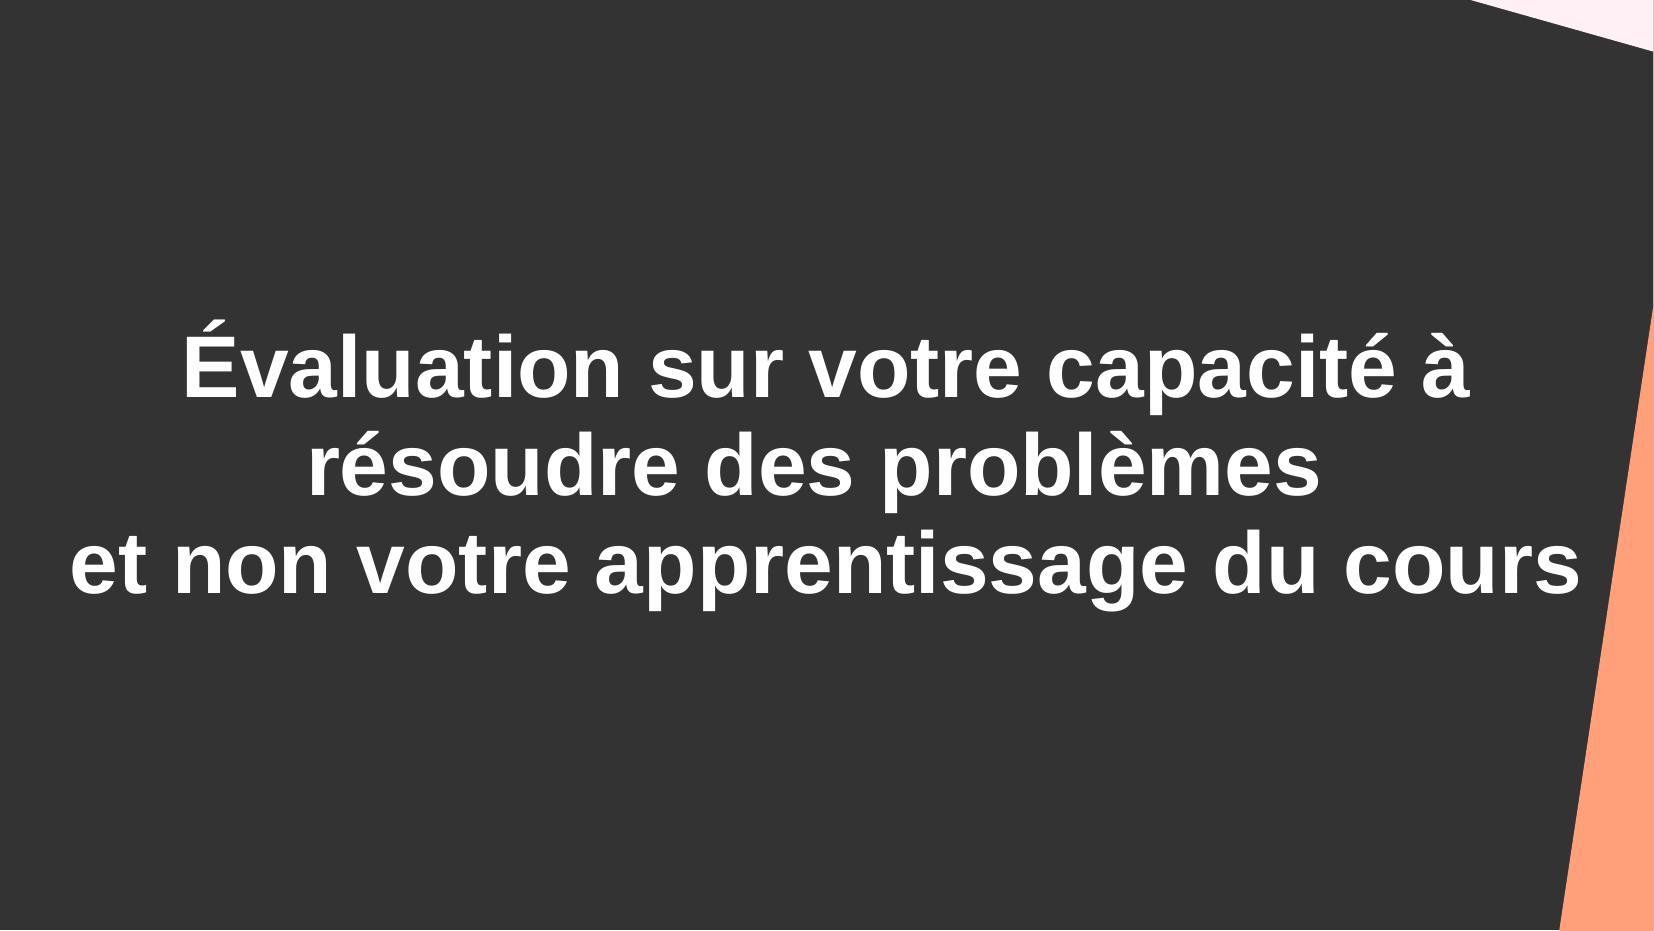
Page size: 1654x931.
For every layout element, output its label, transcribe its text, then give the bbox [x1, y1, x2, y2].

title Évaluation sur votre capacité à résoudre des problèmes et non votre apprentissage du cours [31, 318, 1622, 649]
text_box [1470, 0, 1654, 52]
text_box [1559, 301, 1654, 931]
